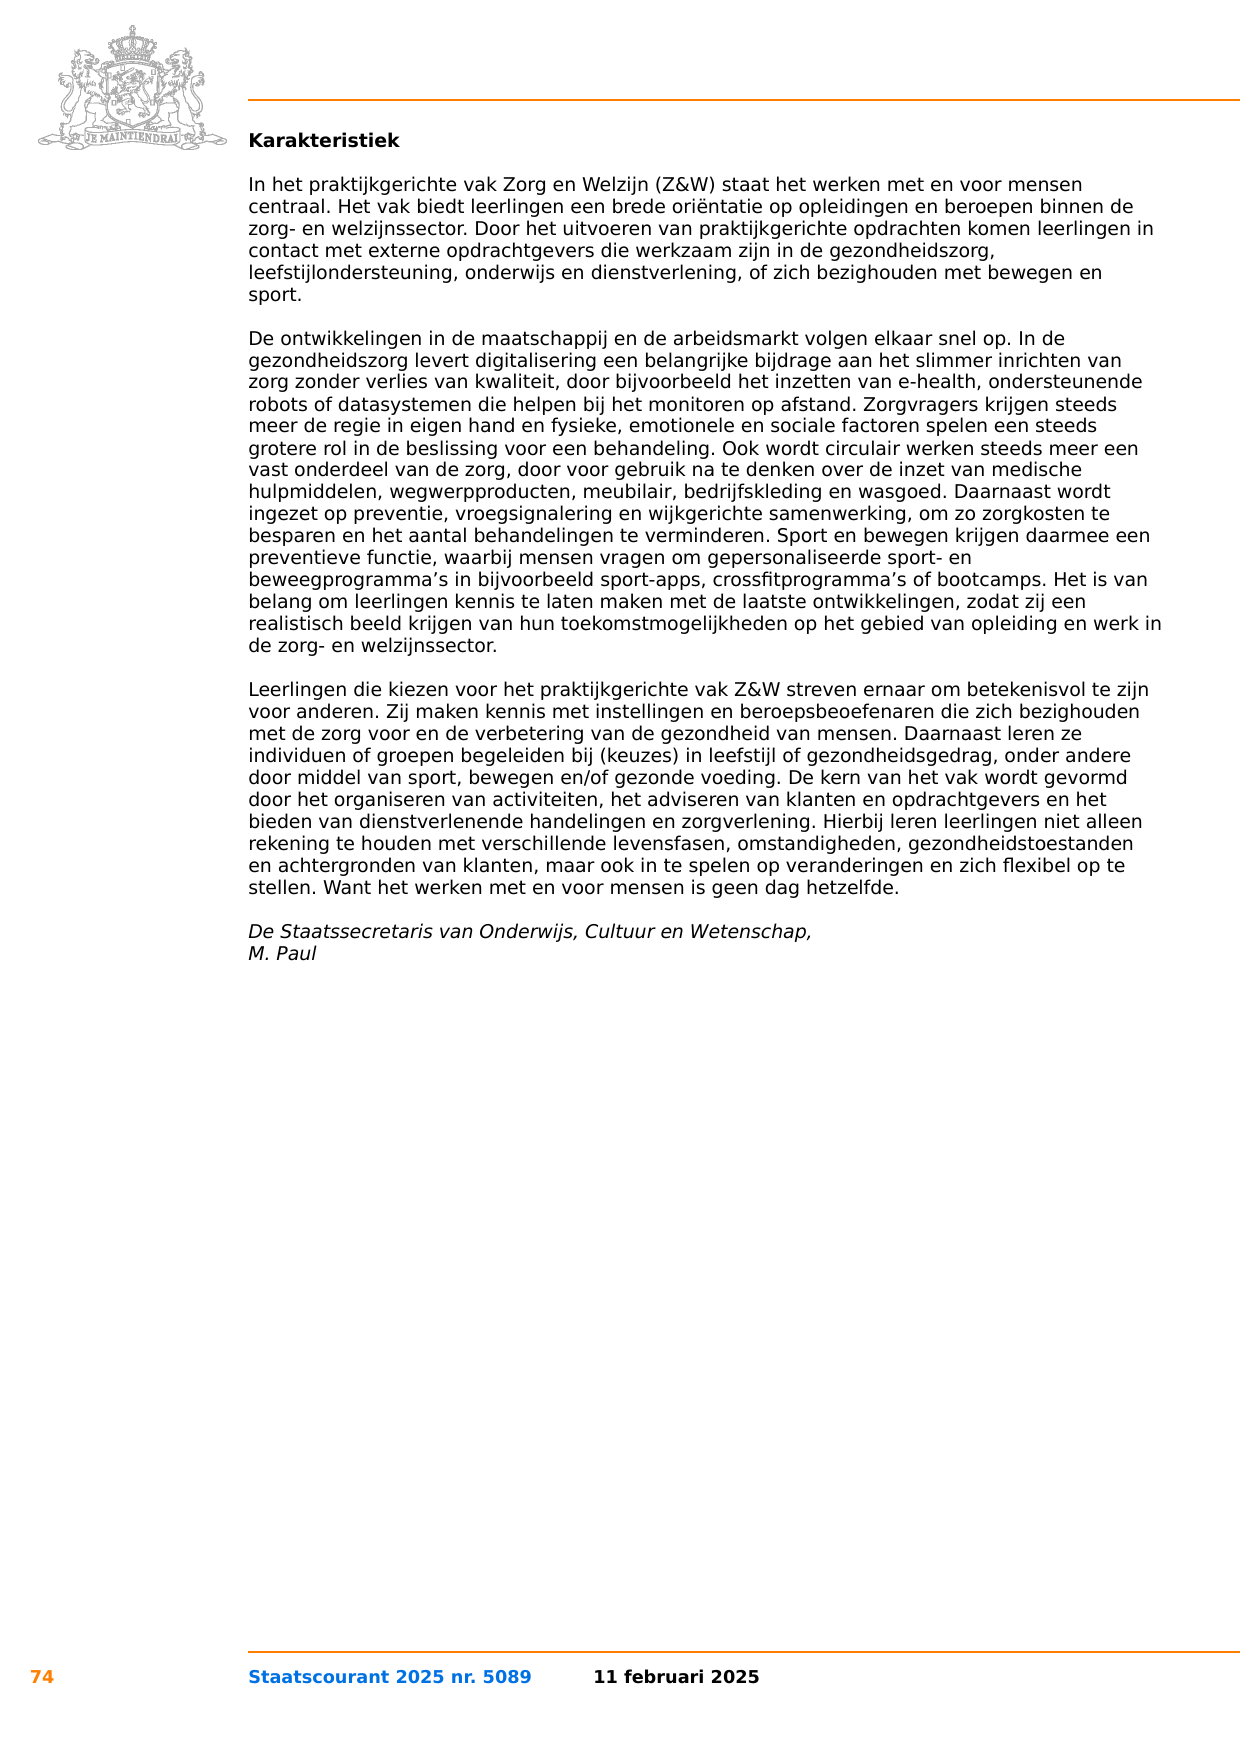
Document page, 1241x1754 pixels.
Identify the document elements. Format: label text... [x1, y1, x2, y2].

text De ontwikkelingen in de maatschappij en de arbeidsmarkt volgen elkaar snel op. In de gezondheidszorg levert digitalisering een belangrijke bijdrage aan het slimmer inrichten van zorg zonder verlies van kwaliteit, door bijvoorbeeld het inzetten van e-health, ondersteunende robots of datasystemen die helpen bij het monitoren op afstand. Zorgvragers krijgen steeds meer de regie in eigen hand en fysieke, emotionele en sociale factoren spelen een steeds grotere rol in de beslissing voor een behandeling. Ook wordt circulair werken steeds meer een vast onderdeel van de zorg, door voor gebruik na te denken over de inzet van medische hulpmiddelen, wegwerpproducten, meubilair, bedrijfskleding en wasgoed. Daarnaast wordt ingezet op preventie, vroegsignalering en wijkgerichte samenwerking, om zo zorgkosten te besparen en het aantal behandelingen te verminderen. Sport en bewegen krijgen daarmee een preventieve functie, waarbij mensen vragen om gepersonaliseerde sport- en beweegprogramma’s in bijvoorbeeld sport-apps, crossfitprogramma’s of bootcamps. Het is van belang om leerlingen kennis te laten maken met de laatste ontwikkelingen, zodat zij een realistisch beeld krijgen van hun toekomstmogelijkheden op het gebied van opleiding en werk in de zorg- en welzijnssector. [248, 327, 1163, 657]
text In het praktijkgerichte vak Zorg en Welzijn (Z&W) staat het werken met en voor mensen centraal. Het vak biedt leerlingen een brede oriëntatie op opleidingen en beroepen binnen de zorg- en welzijnssector. Door het uitvoeren van praktijkgerichte opdrachten komen leerlingen in contact met externe opdrachtgevers die werkzaam zijn in de gezondheidszorg, leefstijlondersteuning, onderwijs en dienstverlening, of zich bezighouden met bewegen en sport. [248, 174, 1163, 306]
text Leerlingen die kiezen voor het praktijkgerichte vak Z&W streven ernaar om betekenisvol te zijn voor anderen. Zij maken kennis met instellingen en beroepsbeoefenaren die zich bezighouden met de zorg voor en de verbetering van de gezondheid van mensen. Daarnaast leren ze individuen of groepen begeleiden bij (keuzes) in leefstijl of gezondheidsgedrag, onder andere door middel van sport, bewegen en/of gezonde voeding. De kern van het vak wordt gevormd door het organiseren van activiteiten, het adviseren van klanten en opdrachtgevers en het bieden van dienstverlenende handelingen en zorgverlening. Hierbij leren leerlingen niet alleen rekening te houden met verschillende levensfasen, omstandigheden, gezondheidstoestanden en achtergronden van klanten, maar ook in te spelen op veranderingen en zich flexibel op te stellen. Want het werken met en voor mensen is geen dag hetzelfde. [248, 679, 1163, 899]
subtitle Karakteristiek [248, 130, 1163, 152]
text De Staatssecretaris van Onderwijs, Cultuur en Wetenschap, M. Paul [248, 921, 1163, 965]
picture [38, 25, 227, 150]
